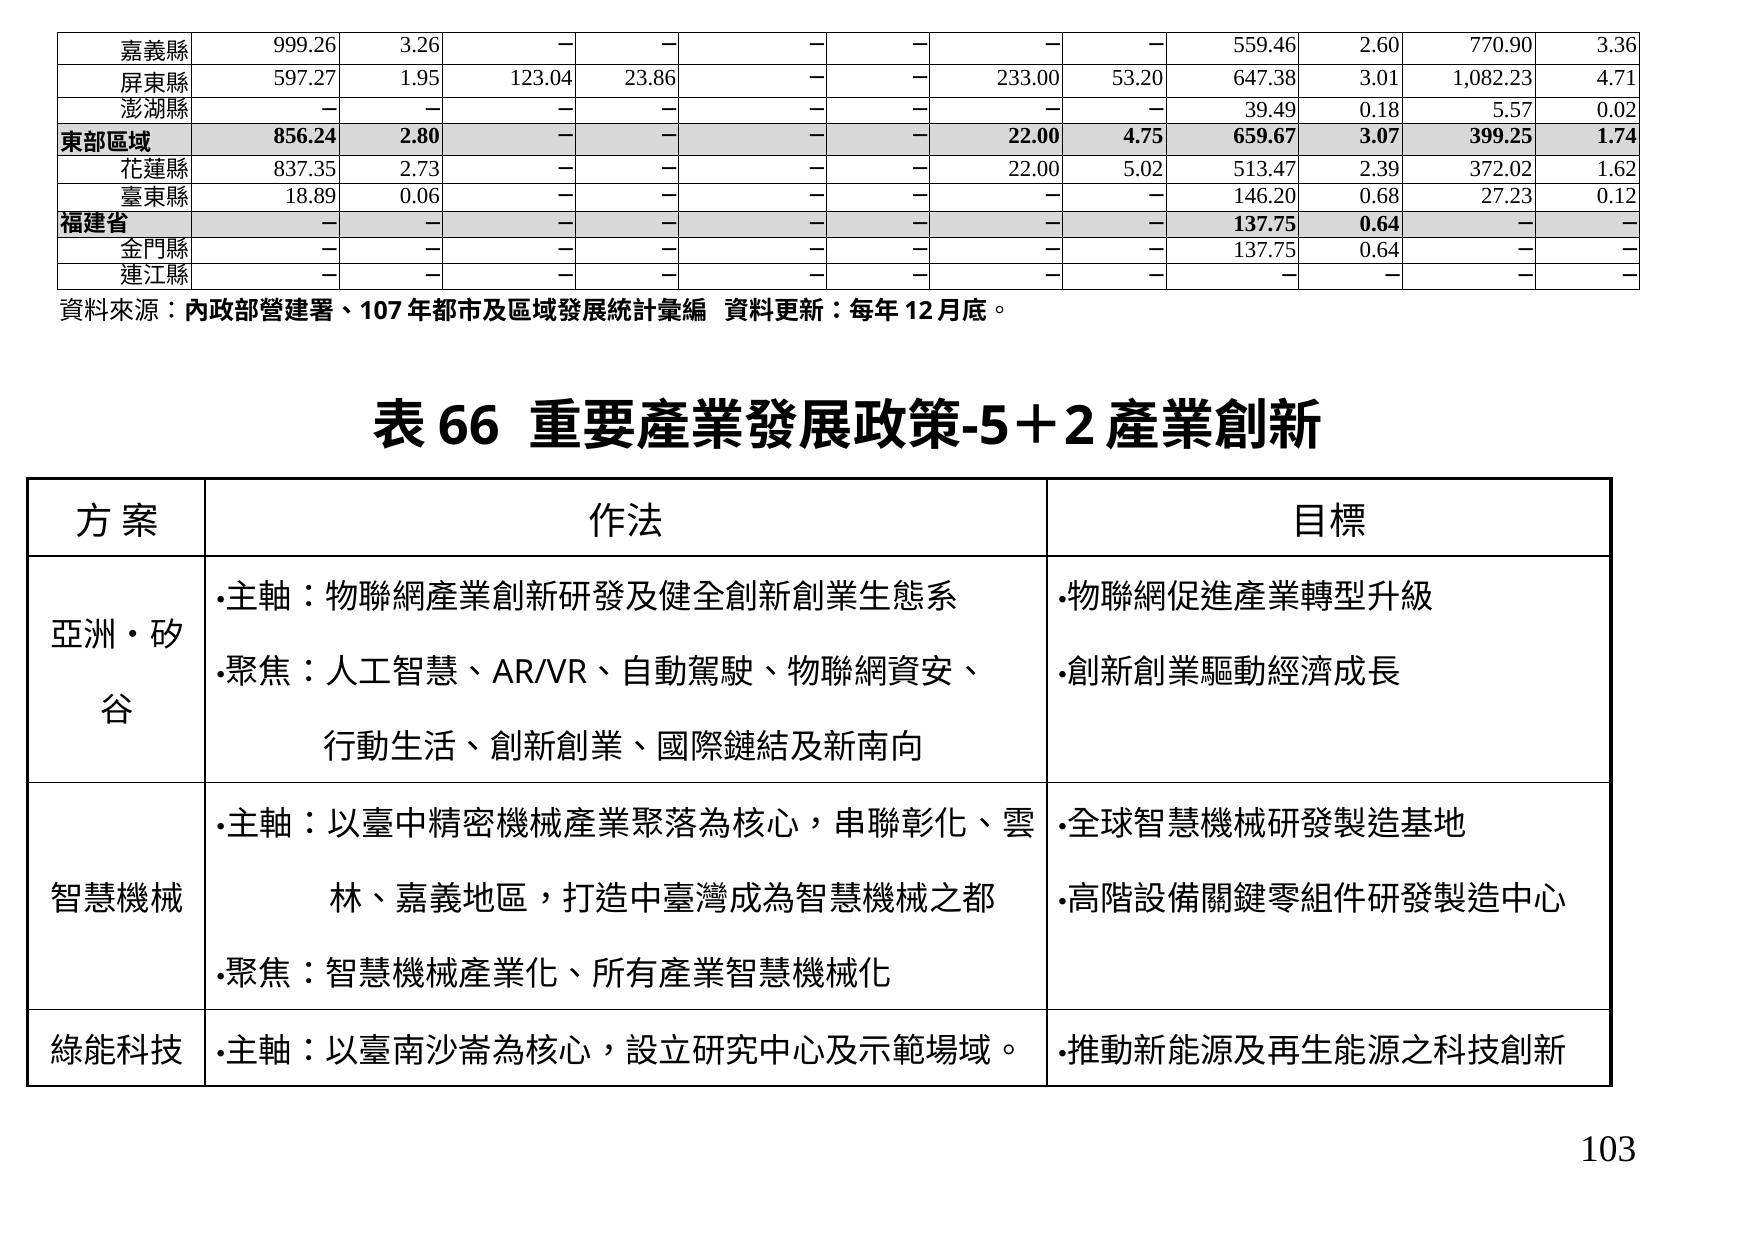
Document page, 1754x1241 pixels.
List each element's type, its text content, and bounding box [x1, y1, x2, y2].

table_cell 513.47 [1167, 156, 1298, 183]
table_cell 智慧機械 [29, 783, 204, 1008]
table_cell ─ [679, 33, 826, 64]
table_cell ─ [1299, 264, 1402, 289]
table_cell ─ [1063, 264, 1166, 289]
table_cell 137.75 [1167, 212, 1298, 237]
table_cell 物聯網促進產業轉型升級 創新創業驅動經濟成長 [1048, 557, 1609, 782]
table_cell 22.00 [930, 156, 1062, 183]
table_cell 金門縣 [58, 238, 191, 263]
table_cell 4.75 [1063, 124, 1166, 155]
table_cell 999.26 [192, 33, 339, 64]
table_cell ─ [679, 156, 826, 183]
table_cell ─ [576, 156, 678, 183]
table_cell 主軸：以臺南沙崙為核心，設立研究中心及示範場域。 [206, 1010, 1046, 1085]
table_cell ─ [827, 212, 929, 237]
table_cell 5.02 [1063, 156, 1166, 183]
table_cell 5.57 [1403, 98, 1535, 123]
text 資料來源：內政部營建署、107年都市及區域發展統計彙編 資料更新：每年12月底。 [59, 290, 1636, 327]
table_cell 0.64 [1299, 238, 1402, 263]
table_cell 推動新能源及再生能源之科技創新 [1048, 1010, 1609, 1085]
table_cell 53.20 [1063, 65, 1166, 97]
table_cell ─ [576, 264, 678, 289]
table_cell 0.06 [340, 184, 442, 211]
table_cell ─ [930, 33, 1062, 64]
table_cell ─ [930, 264, 1062, 289]
table_cell ─ [1063, 184, 1166, 211]
table_cell 屏東縣 [58, 65, 191, 97]
table_cell ─ [340, 212, 442, 237]
table_cell ─ [443, 156, 575, 183]
table_cell 27.23 [1403, 184, 1535, 211]
table_cell 0.02 [1536, 98, 1639, 123]
table_cell ─ [192, 212, 339, 237]
table_cell ─ [1167, 264, 1298, 289]
table_cell ─ [443, 184, 575, 211]
table_cell ─ [827, 184, 929, 211]
table_cell ─ [1063, 238, 1166, 263]
table_cell ─ [930, 98, 1062, 123]
table_cell ─ [443, 124, 575, 155]
table_cell ─ [192, 264, 339, 289]
table_cell 770.90 [1403, 33, 1535, 64]
table_cell ─ [1536, 264, 1639, 289]
table_cell 3.07 [1299, 124, 1402, 155]
table_header 作法 [206, 480, 1046, 555]
table_cell 主軸：物聯網產業創新研發及健全創新創業生態系 聚焦：人工智慧、AR/VR、自動駕駛、物聯網資安、 行動生活、創新創業、國際鏈結及新南向 [206, 557, 1046, 782]
table_cell ─ [827, 65, 929, 97]
table_cell ─ [443, 98, 575, 123]
table_cell ─ [1403, 212, 1535, 237]
table_cell 臺東縣 [58, 184, 191, 211]
table_cell ─ [576, 124, 678, 155]
table_cell ─ [679, 124, 826, 155]
table_cell ─ [443, 33, 575, 64]
table_cell ─ [930, 184, 1062, 211]
table_cell ─ [1536, 212, 1639, 237]
table_cell 146.20 [1167, 184, 1298, 211]
table_cell 0.68 [1299, 184, 1402, 211]
table_cell ─ [340, 98, 442, 123]
table_cell 東部區域 [58, 124, 191, 155]
table_cell ─ [930, 238, 1062, 263]
table_cell ─ [443, 238, 575, 263]
table_cell ─ [340, 238, 442, 263]
table_cell 18.89 [192, 184, 339, 211]
table_cell 1,082.23 [1403, 65, 1535, 97]
table_cell 233.00 [930, 65, 1062, 97]
table_cell ─ [1403, 238, 1535, 263]
table_cell 372.02 [1403, 156, 1535, 183]
table_cell 花蓮縣 [58, 156, 191, 183]
table_cell ─ [679, 65, 826, 97]
table_cell 福建省 [58, 212, 191, 237]
table_cell 23.86 [576, 65, 678, 97]
table_cell ─ [827, 264, 929, 289]
table_cell 659.67 [1167, 124, 1298, 155]
table_cell ─ [576, 212, 678, 237]
table_cell ─ [576, 33, 678, 64]
table_cell ─ [576, 98, 678, 123]
table_cell ─ [827, 33, 929, 64]
table_cell 2.80 [340, 124, 442, 155]
table_cell 1.95 [340, 65, 442, 97]
table_cell 837.35 [192, 156, 339, 183]
table_cell 559.46 [1167, 33, 1298, 64]
table_cell ─ [1063, 212, 1166, 237]
table_cell ─ [679, 184, 826, 211]
table_cell 2.39 [1299, 156, 1402, 183]
table_cell 3.01 [1299, 65, 1402, 97]
table_cell 0.64 [1299, 212, 1402, 237]
table_cell ─ [1536, 238, 1639, 263]
table_cell 22.00 [930, 124, 1062, 155]
table_cell 137.75 [1167, 238, 1298, 263]
table_cell ─ [827, 124, 929, 155]
table_cell 0.12 [1536, 184, 1639, 211]
table_cell ─ [827, 98, 929, 123]
table_cell ─ [443, 212, 575, 237]
table_cell 亞洲•矽谷 [29, 557, 204, 782]
table_cell 嘉義縣 [58, 33, 191, 64]
table_header 目標 [1048, 480, 1609, 555]
table_cell ─ [679, 98, 826, 123]
table_cell ─ [340, 264, 442, 289]
table_cell ─ [679, 212, 826, 237]
table_cell ─ [679, 238, 826, 263]
table_cell 123.04 [443, 65, 575, 97]
table_cell 全球智慧機械研發製造基地 高階設備關鍵零組件研發製造中心 [1048, 783, 1609, 1008]
table_cell ─ [576, 238, 678, 263]
table_cell ─ [192, 98, 339, 123]
table_cell 2.60 [1299, 33, 1402, 64]
table_cell 0.18 [1299, 98, 1402, 123]
table_cell ─ [443, 264, 575, 289]
table_cell ─ [576, 184, 678, 211]
table_cell 1.74 [1536, 124, 1639, 155]
table_cell ─ [827, 238, 929, 263]
table_cell ─ [1063, 98, 1166, 123]
table_cell 1.62 [1536, 156, 1639, 183]
table_cell ─ [1063, 33, 1166, 64]
table_cell 597.27 [192, 65, 339, 97]
table_cell 澎湖縣 [58, 98, 191, 123]
table_cell 綠能科技 [29, 1010, 204, 1085]
table_cell 4.71 [1536, 65, 1639, 97]
table_cell 3.26 [340, 33, 442, 64]
table_cell 39.49 [1167, 98, 1298, 123]
table_cell ─ [679, 264, 826, 289]
table_cell 647.38 [1167, 65, 1298, 97]
table_cell 3.36 [1536, 33, 1639, 64]
table_cell ─ [192, 238, 339, 263]
table_cell 連江縣 [58, 264, 191, 289]
table_cell 2.73 [340, 156, 442, 183]
table_cell 399.25 [1403, 124, 1535, 155]
table_cell ─ [1403, 264, 1535, 289]
table_cell 856.24 [192, 124, 339, 155]
subtitle 表66 重要產業發展政策-5＋2產業創新 [59, 365, 1636, 477]
table_cell ─ [827, 156, 929, 183]
table_header 方 案 [29, 480, 204, 555]
table_cell 主軸：以臺中精密機械產業聚落為核心，串聯彰化、雲林、嘉義地區，打造中臺灣成為智慧機械之都 聚焦：智慧機械產業化、所有產業智慧機械化 [206, 783, 1046, 1008]
table_cell ─ [930, 212, 1062, 237]
